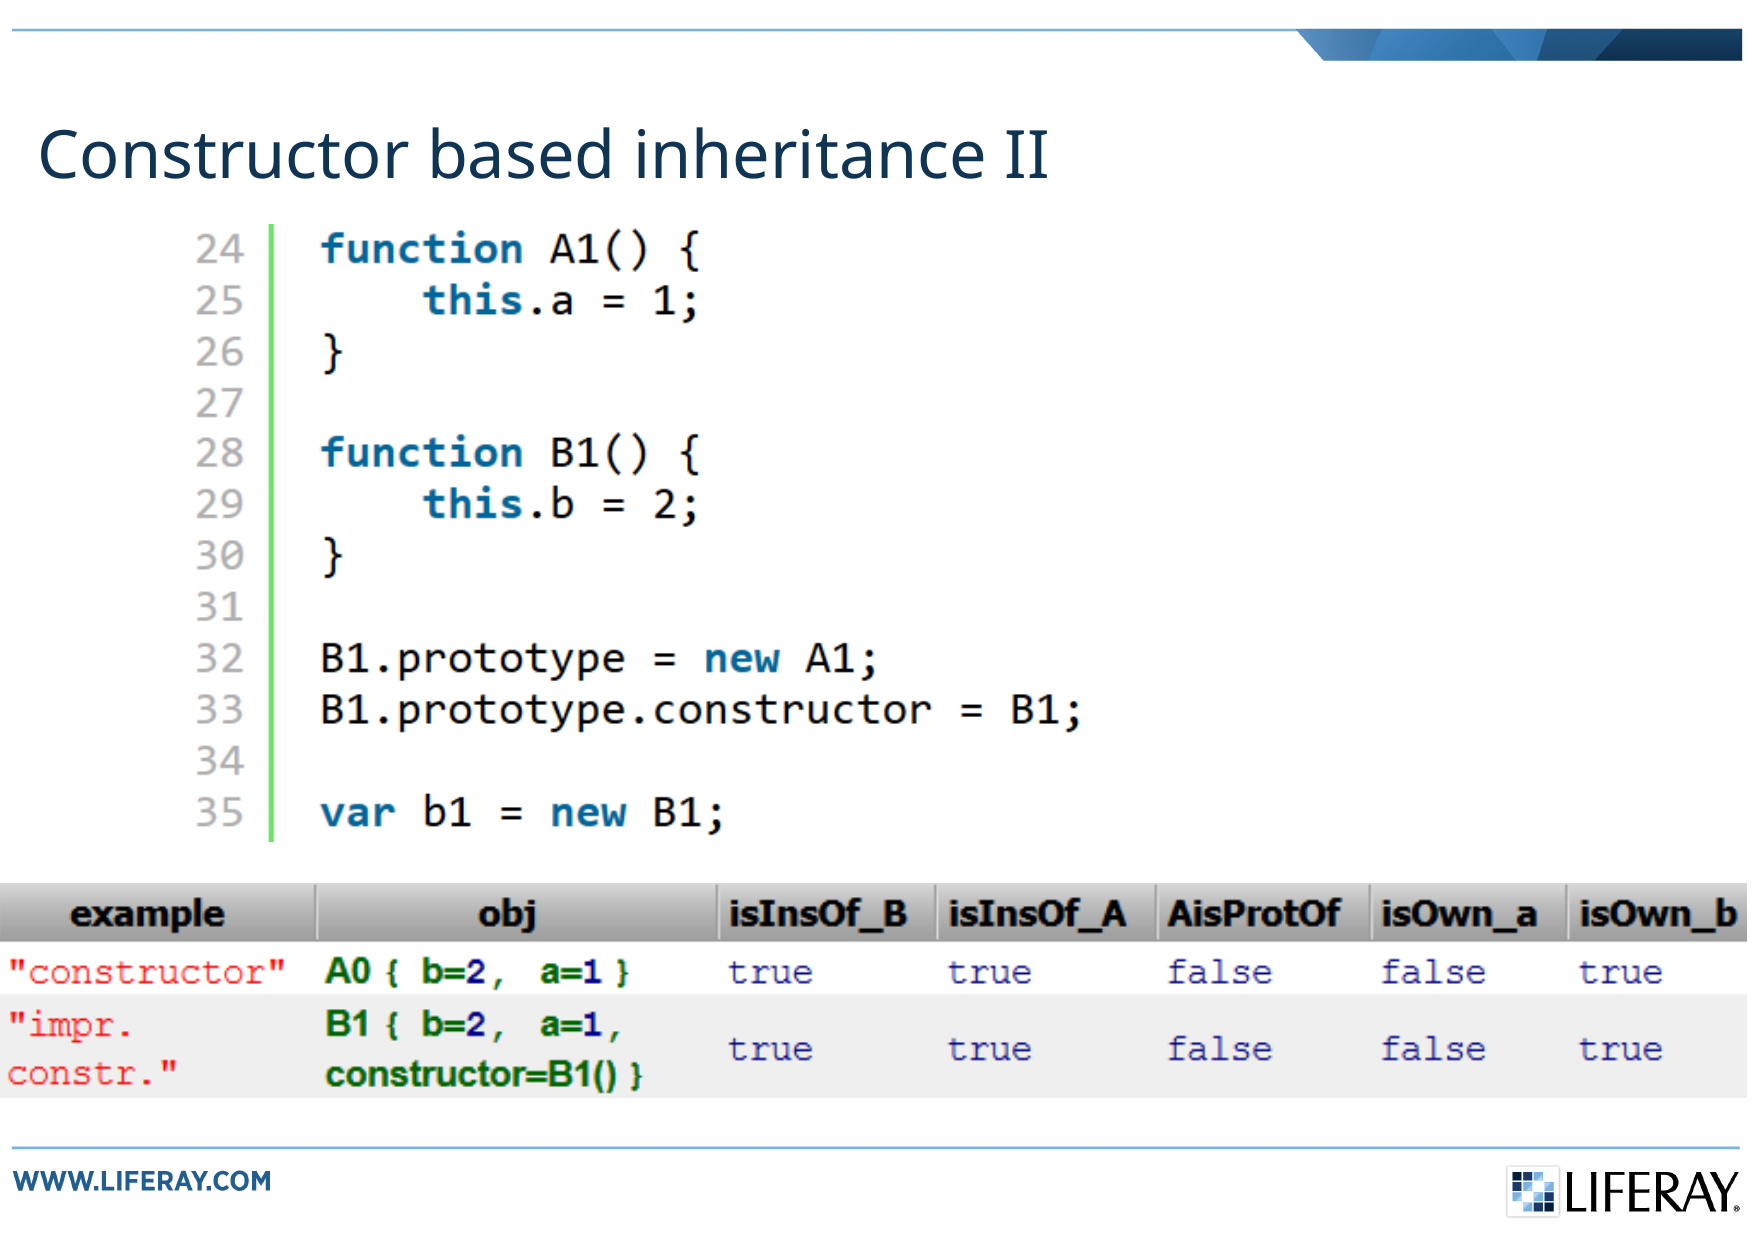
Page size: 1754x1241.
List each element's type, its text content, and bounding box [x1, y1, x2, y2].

title Constructor based inheritance II [37, 49, 1726, 257]
picture [0, 883, 1747, 1098]
picture [12, 0, 1743, 84]
picture [10, 1124, 1741, 1234]
picture [187, 224, 1088, 842]
